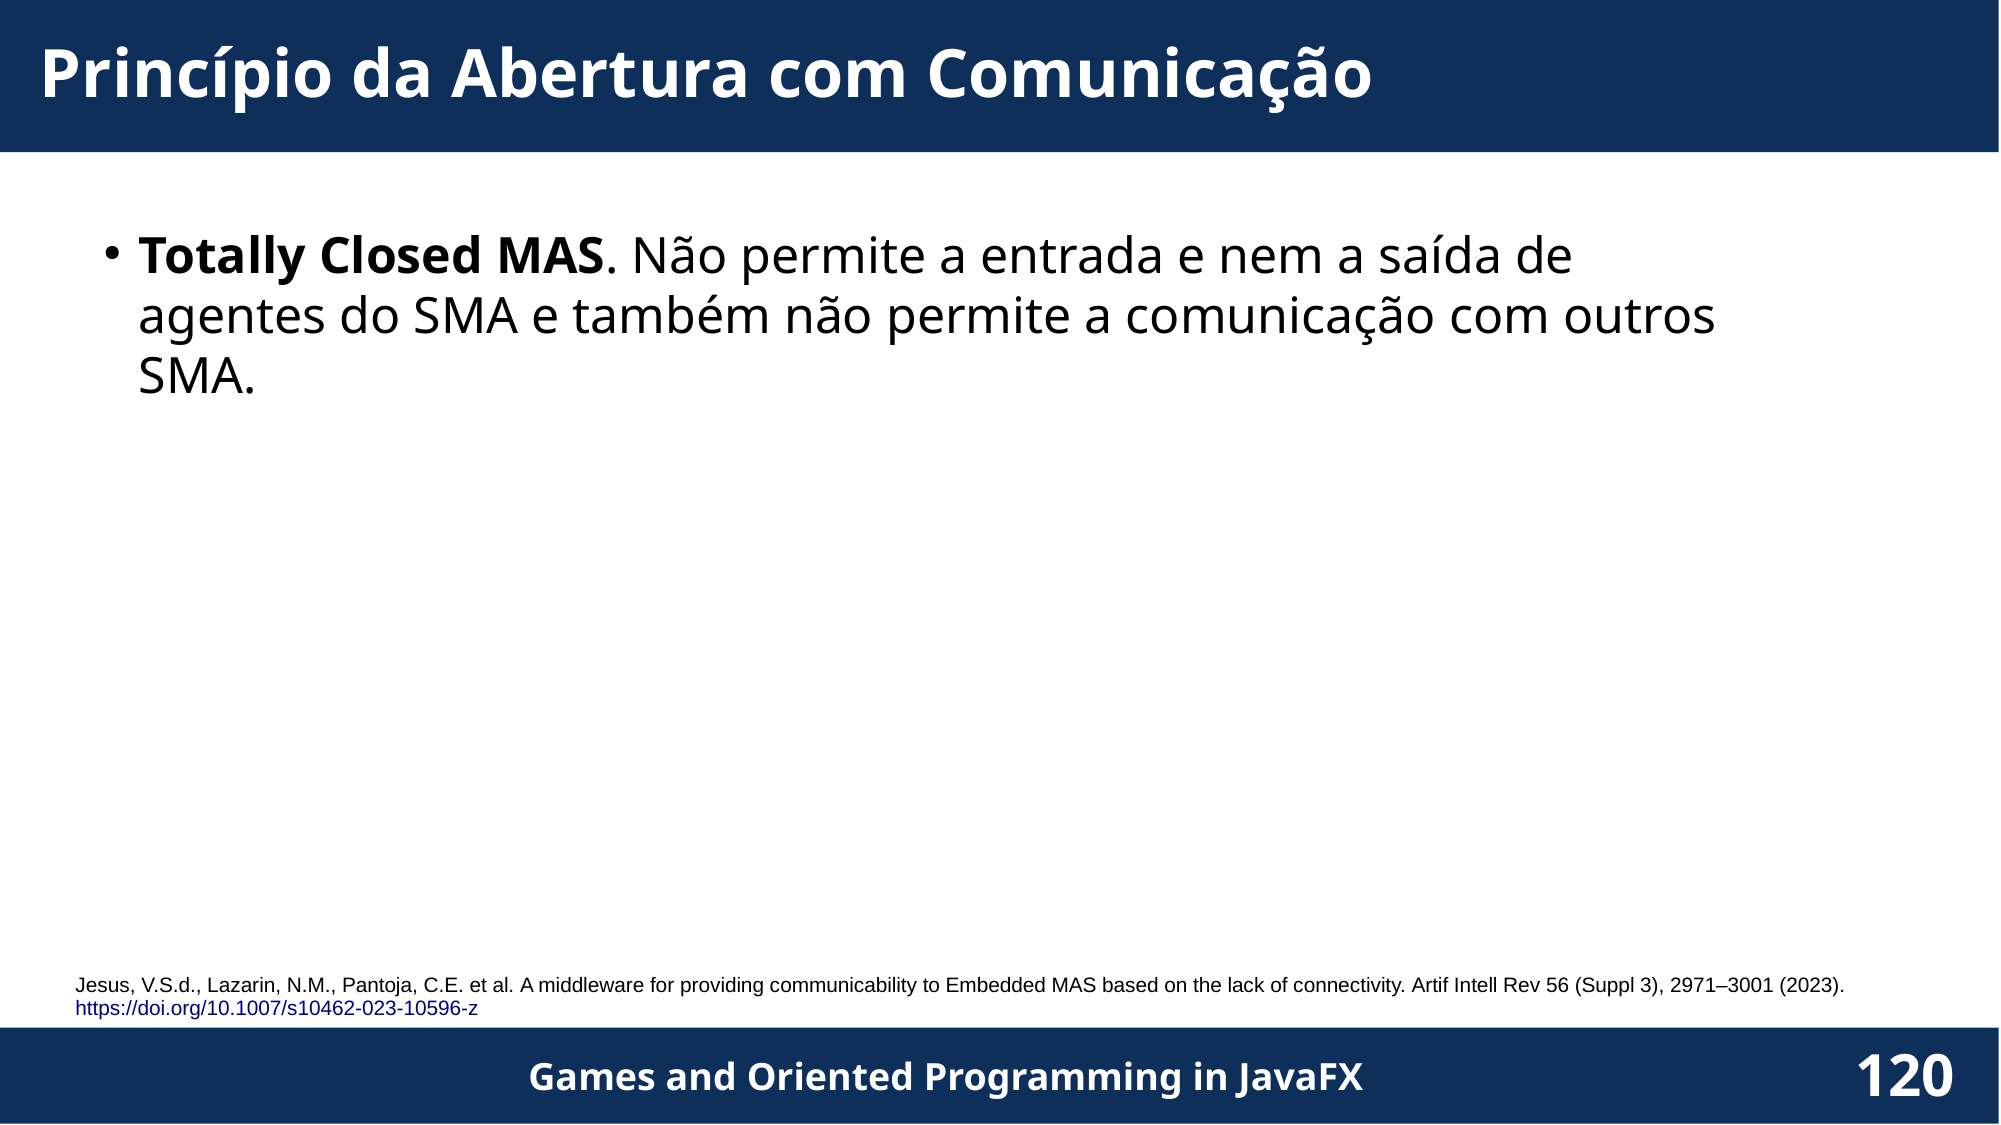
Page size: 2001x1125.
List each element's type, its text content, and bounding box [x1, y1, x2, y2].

text_box Princípio da Abertura com Comunicação [25, 23, 1999, 119]
text_box Totally Closed MAS. Não permite a entrada e nem a saída de agentes do SMA e também não permite a comunicação com outros SMA. [88, 216, 1772, 472]
text_box Jesus, V.S.d., Lazarin, N.M., Pantoja, C.E. et al. A middleware for providing communicability to Embedded MAS based on the lack of connectivity. Artif Intell Rev 56 (Suppl 3), 2971–3001 (2023). https://doi.org/10.1007/s10462-023-10596-z [60, 966, 1861, 1028]
